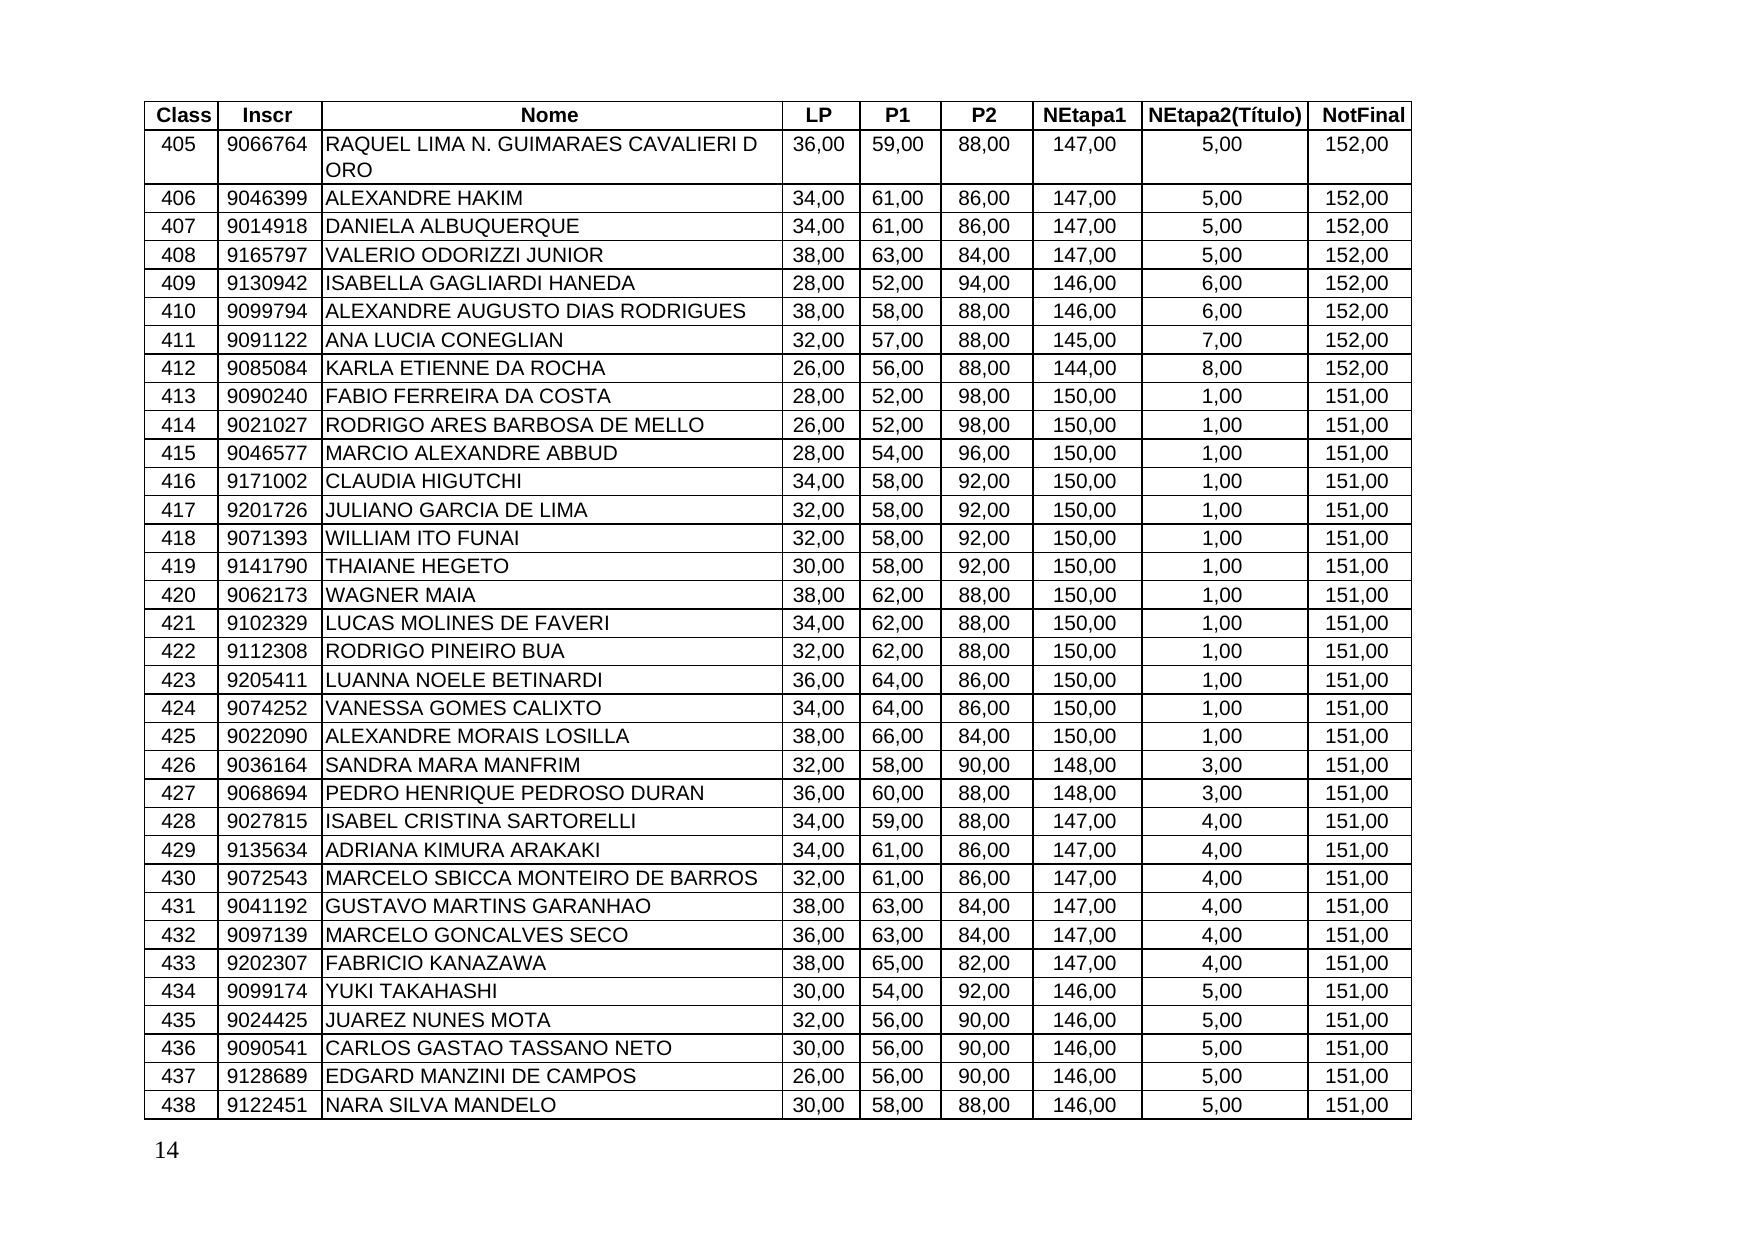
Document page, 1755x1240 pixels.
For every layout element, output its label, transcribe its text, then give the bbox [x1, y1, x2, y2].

table_cell 150,00 [1034, 525, 1141, 551]
table_cell 4,00 [1143, 921, 1307, 948]
table_cell 1,00 [1143, 553, 1307, 580]
table_cell 151,00 [1309, 525, 1411, 551]
table_cell 88,00 [942, 1091, 1032, 1118]
table_cell 9205411 [219, 666, 321, 693]
table_cell 151,00 [1309, 468, 1411, 495]
table_cell 151,00 [1309, 1035, 1411, 1061]
table_cell 152,00 [1309, 131, 1411, 183]
table_cell 58,00 [861, 496, 940, 523]
table_cell 151,00 [1309, 1091, 1411, 1118]
table_cell 56,00 [861, 1063, 940, 1090]
table_cell 150,00 [1034, 638, 1141, 665]
table_cell 34,00 [783, 468, 859, 495]
table_cell YUKI TAKAHASHI [323, 978, 782, 1005]
table_cell 147,00 [1034, 808, 1141, 835]
table_cell 152,00 [1309, 355, 1411, 381]
table_cell 1,00 [1143, 610, 1307, 636]
table_cell 406 [145, 185, 217, 211]
table_cell 9041192 [219, 893, 321, 920]
table_cell THAIANE HEGETO [323, 553, 782, 580]
table_cell 9130942 [219, 270, 321, 296]
table_cell 58,00 [861, 553, 940, 580]
table_cell 28,00 [783, 440, 859, 466]
table_cell 151,00 [1309, 610, 1411, 636]
table_cell RODRIGO PINEIRO BUA [323, 638, 782, 665]
table_cell 1,00 [1143, 666, 1307, 693]
table_cell 88,00 [942, 610, 1032, 636]
table_cell 4,00 [1143, 950, 1307, 976]
table_cell 92,00 [942, 496, 1032, 523]
table_cell 30,00 [783, 1035, 859, 1061]
table_cell 5,00 [1143, 1006, 1307, 1033]
table_header Class [145, 102, 217, 129]
table_cell 1,00 [1143, 723, 1307, 750]
table_cell 9090240 [219, 383, 321, 410]
table_cell 9072543 [219, 865, 321, 891]
table_cell 5,00 [1143, 131, 1307, 183]
table_cell 411 [145, 326, 217, 353]
table_cell 58,00 [861, 298, 940, 325]
table_cell 84,00 [942, 723, 1032, 750]
table_cell 9102329 [219, 610, 321, 636]
table_cell 150,00 [1034, 553, 1141, 580]
table_cell 62,00 [861, 610, 940, 636]
table_cell 9135634 [219, 836, 321, 863]
table_cell 151,00 [1309, 1063, 1411, 1090]
table_cell 422 [145, 638, 217, 665]
table_cell DANIELA ALBUQUERQUE [323, 213, 782, 240]
table_cell 152,00 [1309, 213, 1411, 240]
table_cell 9021027 [219, 411, 321, 438]
table_cell 63,00 [861, 241, 940, 268]
table_cell 34,00 [783, 213, 859, 240]
table_cell 9022090 [219, 723, 321, 750]
table_cell WILLIAM ITO FUNAI [323, 525, 782, 551]
table_cell 150,00 [1034, 383, 1141, 410]
table_cell 146,00 [1034, 1035, 1141, 1061]
table_cell 54,00 [861, 440, 940, 466]
table_cell CLAUDIA HIGUTCHI [323, 468, 782, 495]
table_cell LUCAS MOLINES DE FAVERI [323, 610, 782, 636]
table_cell 152,00 [1309, 185, 1411, 211]
table_cell 147,00 [1034, 131, 1141, 183]
table_cell 9141790 [219, 553, 321, 580]
table_cell 88,00 [942, 131, 1032, 183]
table_cell 28,00 [783, 383, 859, 410]
table_cell 151,00 [1309, 1006, 1411, 1033]
table_cell 4,00 [1143, 893, 1307, 920]
table_cell 84,00 [942, 241, 1032, 268]
table_cell 58,00 [861, 525, 940, 551]
table_cell 88,00 [942, 638, 1032, 665]
table_cell 32,00 [783, 638, 859, 665]
table_cell EDGARD MANZINI DE CAMPOS [323, 1063, 782, 1090]
table_cell 409 [145, 270, 217, 296]
table_cell 9171002 [219, 468, 321, 495]
table_cell 26,00 [783, 1063, 859, 1090]
table_cell 147,00 [1034, 836, 1141, 863]
table_cell 9046399 [219, 185, 321, 211]
table_cell 5,00 [1143, 1091, 1307, 1118]
table_header P1 [861, 102, 940, 129]
table_cell 414 [145, 411, 217, 438]
table_cell 92,00 [942, 468, 1032, 495]
table_cell 150,00 [1034, 666, 1141, 693]
table_cell 58,00 [861, 1091, 940, 1118]
table_cell 151,00 [1309, 893, 1411, 920]
table_cell 88,00 [942, 355, 1032, 381]
table_cell 437 [145, 1063, 217, 1090]
table_cell VALERIO ODORIZZI JUNIOR [323, 241, 782, 268]
table_cell 5,00 [1143, 213, 1307, 240]
table_cell 63,00 [861, 893, 940, 920]
table_cell 34,00 [783, 836, 859, 863]
table_cell 90,00 [942, 751, 1032, 778]
table_cell JUAREZ NUNES MOTA [323, 1006, 782, 1033]
table_cell 58,00 [861, 468, 940, 495]
table_cell 88,00 [942, 581, 1032, 608]
table_cell 9046577 [219, 440, 321, 466]
table_cell 405 [145, 131, 217, 183]
table_cell 5,00 [1143, 978, 1307, 1005]
table_cell 30,00 [783, 1091, 859, 1118]
table_cell 146,00 [1034, 270, 1141, 296]
table_cell 430 [145, 865, 217, 891]
table_cell 1,00 [1143, 581, 1307, 608]
table_cell 88,00 [942, 808, 1032, 835]
table_cell 38,00 [783, 950, 859, 976]
table_cell 52,00 [861, 383, 940, 410]
table_cell 146,00 [1034, 1091, 1141, 1118]
table_cell ALEXANDRE HAKIM [323, 185, 782, 211]
table_cell 96,00 [942, 440, 1032, 466]
table_cell 5,00 [1143, 1035, 1307, 1061]
table_cell 435 [145, 1006, 217, 1033]
table_cell 5,00 [1143, 241, 1307, 268]
table_cell 58,00 [861, 751, 940, 778]
table_cell 151,00 [1309, 780, 1411, 806]
table_cell FABRICIO KANAZAWA [323, 950, 782, 976]
table_cell 151,00 [1309, 411, 1411, 438]
table_cell 28,00 [783, 270, 859, 296]
table_cell 52,00 [861, 270, 940, 296]
table_cell 146,00 [1034, 298, 1141, 325]
table_cell 86,00 [942, 695, 1032, 721]
table_cell 3,00 [1143, 751, 1307, 778]
table_cell PEDRO HENRIQUE PEDROSO DURAN [323, 780, 782, 806]
table_cell 30,00 [783, 553, 859, 580]
table_cell SANDRA MARA MANFRIM [323, 751, 782, 778]
table_cell 423 [145, 666, 217, 693]
table_cell 34,00 [783, 808, 859, 835]
table_cell 60,00 [861, 780, 940, 806]
table_cell 407 [145, 213, 217, 240]
table_cell 59,00 [861, 808, 940, 835]
table_cell 7,00 [1143, 326, 1307, 353]
table_cell CARLOS GASTAO TASSANO NETO [323, 1035, 782, 1061]
table_cell 150,00 [1034, 468, 1141, 495]
table_cell NARA SILVA MANDELO [323, 1091, 782, 1118]
table_cell 9014918 [219, 213, 321, 240]
table_cell 86,00 [942, 666, 1032, 693]
table_cell 151,00 [1309, 581, 1411, 608]
table_cell 147,00 [1034, 950, 1141, 976]
table_cell RODRIGO ARES BARBOSA DE MELLO [323, 411, 782, 438]
table_cell 152,00 [1309, 270, 1411, 296]
table_cell 4,00 [1143, 808, 1307, 835]
table_cell 61,00 [861, 836, 940, 863]
table_cell 150,00 [1034, 440, 1141, 466]
table_cell 9068694 [219, 780, 321, 806]
table_cell WAGNER MAIA [323, 581, 782, 608]
table_cell 1,00 [1143, 440, 1307, 466]
table_cell 64,00 [861, 695, 940, 721]
table_cell 86,00 [942, 185, 1032, 211]
table_cell 146,00 [1034, 1063, 1141, 1090]
table_cell MARCELO SBICCA MONTEIRO DE BARROS [323, 865, 782, 891]
table_cell 38,00 [783, 893, 859, 920]
table_cell 416 [145, 468, 217, 495]
table_cell 90,00 [942, 1035, 1032, 1061]
table_cell 413 [145, 383, 217, 410]
table_cell 152,00 [1309, 298, 1411, 325]
table_cell 150,00 [1034, 496, 1141, 523]
table_cell 84,00 [942, 893, 1032, 920]
table_cell 3,00 [1143, 780, 1307, 806]
table_cell 9071393 [219, 525, 321, 551]
table_cell 151,00 [1309, 383, 1411, 410]
table_cell 151,00 [1309, 836, 1411, 863]
table_cell 152,00 [1309, 241, 1411, 268]
table_cell 420 [145, 581, 217, 608]
table_cell ADRIANA KIMURA ARAKAKI [323, 836, 782, 863]
table_cell VANESSA GOMES CALIXTO [323, 695, 782, 721]
table_cell 425 [145, 723, 217, 750]
table_cell 26,00 [783, 355, 859, 381]
table_cell 32,00 [783, 525, 859, 551]
table_cell 62,00 [861, 638, 940, 665]
table_cell 9024425 [219, 1006, 321, 1033]
table_cell 9062173 [219, 581, 321, 608]
table_cell 151,00 [1309, 440, 1411, 466]
table_cell 65,00 [861, 950, 940, 976]
table_cell 147,00 [1034, 865, 1141, 891]
table_cell 84,00 [942, 921, 1032, 948]
table_cell 36,00 [783, 131, 859, 183]
table_cell FABIO FERREIRA DA COSTA [323, 383, 782, 410]
table_cell 52,00 [861, 411, 940, 438]
table_cell 1,00 [1143, 695, 1307, 721]
table_cell MARCIO ALEXANDRE ABBUD [323, 440, 782, 466]
table_cell 150,00 [1034, 411, 1141, 438]
table_cell 90,00 [942, 1006, 1032, 1033]
table_cell 61,00 [861, 185, 940, 211]
table_cell 144,00 [1034, 355, 1141, 381]
table_cell 438 [145, 1091, 217, 1118]
table_cell 32,00 [783, 865, 859, 891]
table_cell JULIANO GARCIA DE LIMA [323, 496, 782, 523]
table_cell 61,00 [861, 865, 940, 891]
table_cell 151,00 [1309, 808, 1411, 835]
table_cell 151,00 [1309, 695, 1411, 721]
table_cell KARLA ETIENNE DA ROCHA [323, 355, 782, 381]
table_cell 38,00 [783, 723, 859, 750]
table_cell 5,00 [1143, 1063, 1307, 1090]
table_cell 9165797 [219, 241, 321, 268]
table_cell 8,00 [1143, 355, 1307, 381]
table_cell 86,00 [942, 213, 1032, 240]
table_cell 427 [145, 780, 217, 806]
table_cell 86,00 [942, 865, 1032, 891]
table_cell 150,00 [1034, 581, 1141, 608]
table_cell 151,00 [1309, 751, 1411, 778]
table_cell 9066764 [219, 131, 321, 183]
table_cell ALEXANDRE MORAIS LOSILLA [323, 723, 782, 750]
table_cell 151,00 [1309, 496, 1411, 523]
table_cell 415 [145, 440, 217, 466]
table_cell 5,00 [1143, 185, 1307, 211]
table_cell 148,00 [1034, 780, 1141, 806]
table_cell 30,00 [783, 978, 859, 1005]
table_cell 9091122 [219, 326, 321, 353]
table_cell 145,00 [1034, 326, 1141, 353]
table_cell 62,00 [861, 581, 940, 608]
table_cell 57,00 [861, 326, 940, 353]
table_cell 150,00 [1034, 695, 1141, 721]
table_cell 428 [145, 808, 217, 835]
table_cell ISABELLA GAGLIARDI HANEDA [323, 270, 782, 296]
table_cell 1,00 [1143, 496, 1307, 523]
table_cell 1,00 [1143, 525, 1307, 551]
table_cell 34,00 [783, 185, 859, 211]
table_cell 54,00 [861, 978, 940, 1005]
table_cell 151,00 [1309, 978, 1411, 1005]
table_cell 6,00 [1143, 270, 1307, 296]
table_header Nome [323, 102, 782, 129]
table_cell 429 [145, 836, 217, 863]
table_cell 9112308 [219, 638, 321, 665]
table_cell 9122451 [219, 1091, 321, 1118]
table_cell 152,00 [1309, 326, 1411, 353]
table_cell 9202307 [219, 950, 321, 976]
table_cell 36,00 [783, 780, 859, 806]
table_cell 56,00 [861, 1006, 940, 1033]
table_cell 1,00 [1143, 468, 1307, 495]
table_cell 36,00 [783, 921, 859, 948]
table_cell 92,00 [942, 978, 1032, 1005]
table_cell 436 [145, 1035, 217, 1061]
table_cell 56,00 [861, 355, 940, 381]
table_cell 32,00 [783, 1006, 859, 1033]
table_cell 88,00 [942, 326, 1032, 353]
table_cell 38,00 [783, 298, 859, 325]
table_cell 9036164 [219, 751, 321, 778]
table_cell 151,00 [1309, 666, 1411, 693]
table_cell 412 [145, 355, 217, 381]
table_cell 426 [145, 751, 217, 778]
table_header NEtapa1 [1034, 102, 1141, 129]
table_header P2 [942, 102, 1032, 129]
table_header Inscr [219, 102, 321, 129]
table_cell 56,00 [861, 1035, 940, 1061]
table_cell ALEXANDRE AUGUSTO DIAS RODRIGUES [323, 298, 782, 325]
table_cell 9128689 [219, 1063, 321, 1090]
table_cell 431 [145, 893, 217, 920]
table_cell 32,00 [783, 751, 859, 778]
table_cell 88,00 [942, 298, 1032, 325]
table_cell 92,00 [942, 553, 1032, 580]
table_cell 4,00 [1143, 836, 1307, 863]
table_cell 98,00 [942, 411, 1032, 438]
table_cell 147,00 [1034, 921, 1141, 948]
table_cell 434 [145, 978, 217, 1005]
table_cell 26,00 [783, 411, 859, 438]
table_cell 59,00 [861, 131, 940, 183]
table_cell 1,00 [1143, 411, 1307, 438]
table_cell 410 [145, 298, 217, 325]
table_cell 424 [145, 695, 217, 721]
table_cell 82,00 [942, 950, 1032, 976]
table_cell RAQUEL LIMA N. GUIMARAES CAVALIERI D ORO [323, 131, 782, 183]
table_cell 151,00 [1309, 950, 1411, 976]
table_cell 150,00 [1034, 723, 1141, 750]
table_cell 9097139 [219, 921, 321, 948]
table_cell 9090541 [219, 1035, 321, 1061]
table_cell 421 [145, 610, 217, 636]
table_cell 148,00 [1034, 751, 1141, 778]
table_cell 1,00 [1143, 638, 1307, 665]
table_cell 63,00 [861, 921, 940, 948]
table_cell 86,00 [942, 836, 1032, 863]
table_cell 151,00 [1309, 553, 1411, 580]
table_cell 151,00 [1309, 723, 1411, 750]
table_cell 433 [145, 950, 217, 976]
table_cell 34,00 [783, 695, 859, 721]
table_cell 151,00 [1309, 921, 1411, 948]
table_cell 94,00 [942, 270, 1032, 296]
table_cell 147,00 [1034, 213, 1141, 240]
table_cell 419 [145, 553, 217, 580]
table_cell 98,00 [942, 383, 1032, 410]
table_cell 9074252 [219, 695, 321, 721]
table_cell 147,00 [1034, 241, 1141, 268]
table_cell 150,00 [1034, 610, 1141, 636]
table_cell ISABEL CRISTINA SARTORELLI [323, 808, 782, 835]
table_cell 61,00 [861, 213, 940, 240]
table_cell 6,00 [1143, 298, 1307, 325]
table_cell 146,00 [1034, 1006, 1141, 1033]
table_cell 9099174 [219, 978, 321, 1005]
table_cell 417 [145, 496, 217, 523]
table_cell 38,00 [783, 241, 859, 268]
table_cell 32,00 [783, 496, 859, 523]
table_cell 36,00 [783, 666, 859, 693]
table_cell LUANNA NOELE BETINARDI [323, 666, 782, 693]
table_cell 408 [145, 241, 217, 268]
table_cell 64,00 [861, 666, 940, 693]
table_cell 9201726 [219, 496, 321, 523]
table_header LP [783, 102, 859, 129]
table_header NotFinal [1309, 102, 1411, 129]
table_cell GUSTAVO MARTINS GARANHAO [323, 893, 782, 920]
table_cell MARCELO GONCALVES SECO [323, 921, 782, 948]
table_cell 92,00 [942, 525, 1032, 551]
table_cell 146,00 [1034, 978, 1141, 1005]
table_cell 66,00 [861, 723, 940, 750]
table_cell 418 [145, 525, 217, 551]
table_cell 1,00 [1143, 383, 1307, 410]
table_cell 151,00 [1309, 865, 1411, 891]
table_cell 9027815 [219, 808, 321, 835]
table_cell 34,00 [783, 610, 859, 636]
table_cell 432 [145, 921, 217, 948]
table_cell 151,00 [1309, 638, 1411, 665]
table_cell 9085084 [219, 355, 321, 381]
table_cell 88,00 [942, 780, 1032, 806]
table_cell 147,00 [1034, 893, 1141, 920]
table_cell 4,00 [1143, 865, 1307, 891]
table_header NEtapa2(Título) [1143, 102, 1307, 129]
table_cell 9099794 [219, 298, 321, 325]
table_cell ANA LUCIA CONEGLIAN [323, 326, 782, 353]
table_cell 90,00 [942, 1063, 1032, 1090]
table_cell 32,00 [783, 326, 859, 353]
table_cell 147,00 [1034, 185, 1141, 211]
table_cell 38,00 [783, 581, 859, 608]
